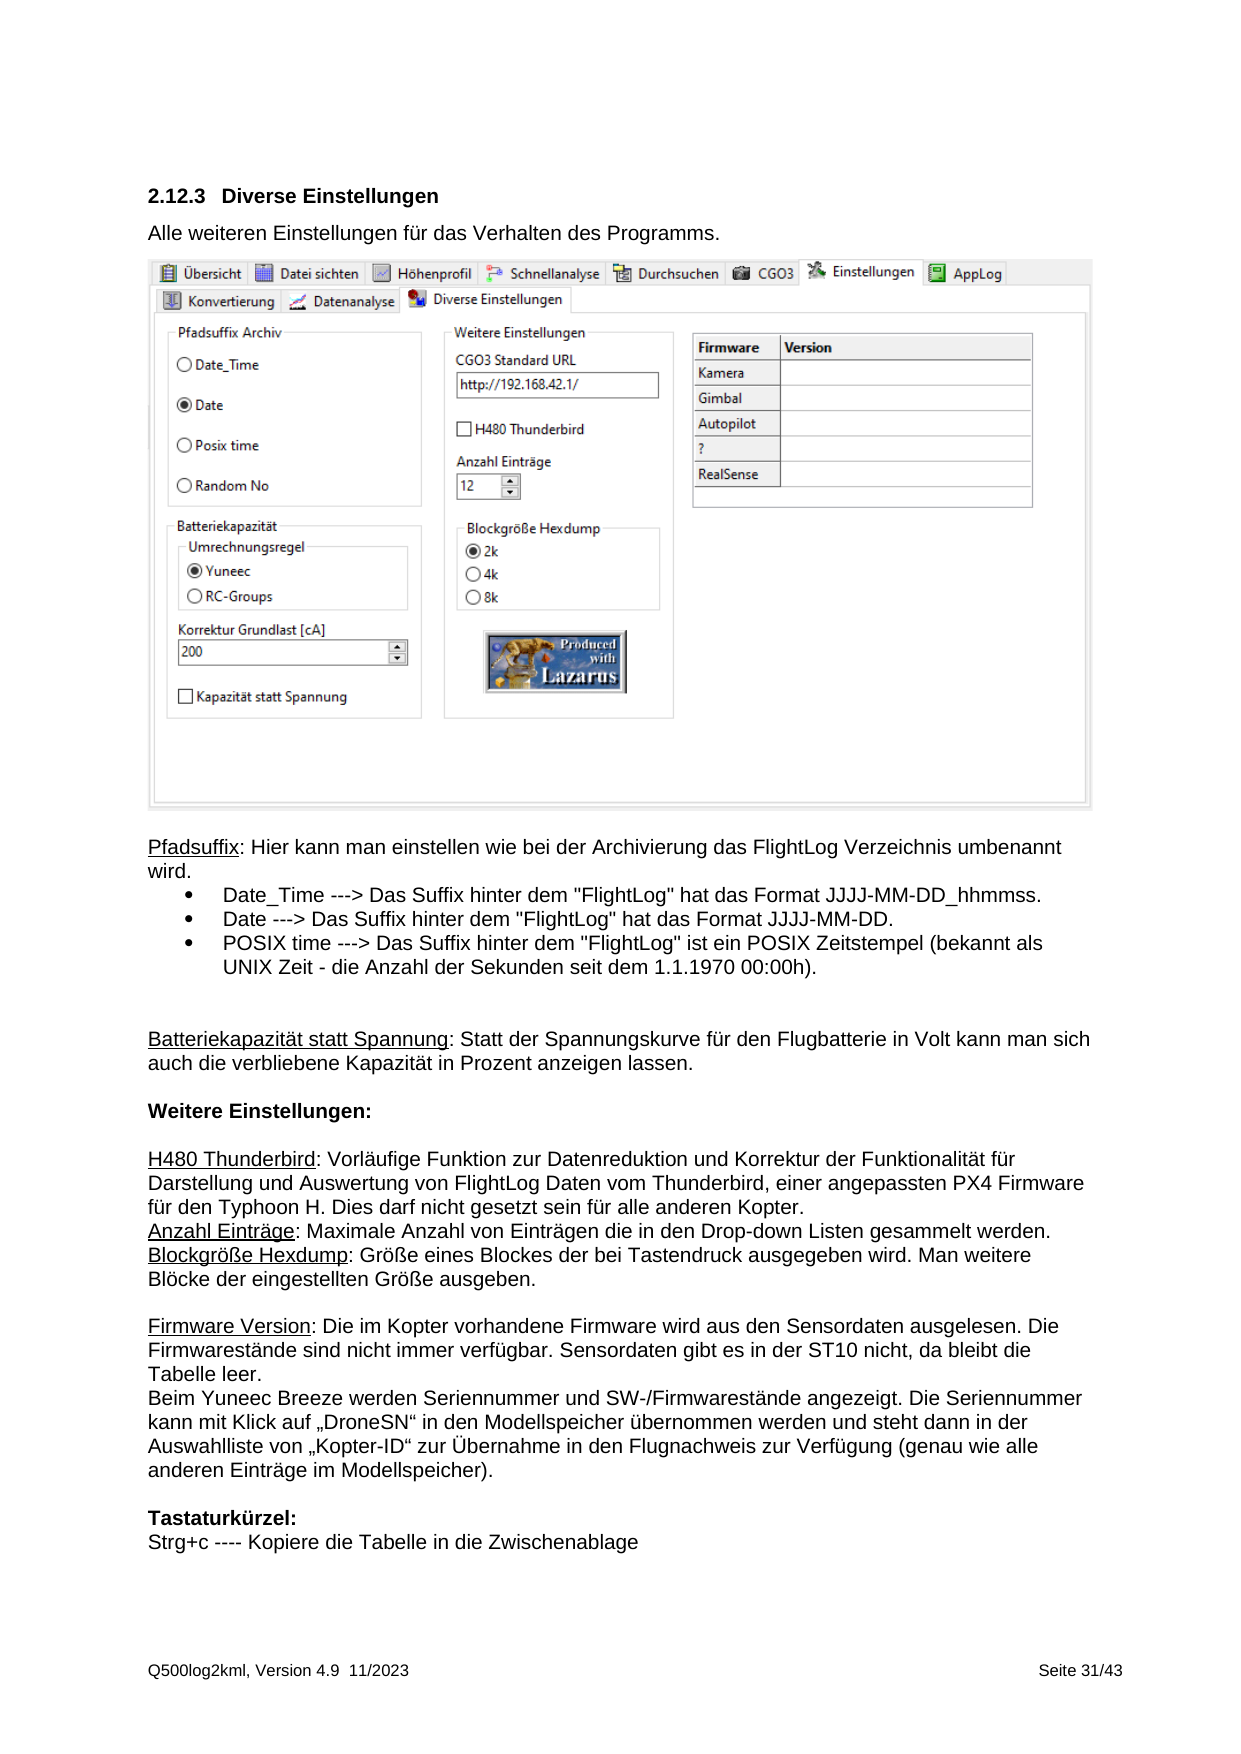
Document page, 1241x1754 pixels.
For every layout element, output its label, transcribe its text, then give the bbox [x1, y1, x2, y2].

text Firmware Version: Die im Kopter vorhandene Firmware wird aus den Sensordaten ausgelesen. Die Firmwarestände sind nicht immer verfügbar. Sensordaten gibt es in der ST10 nicht, da bleibt die Tabelle leer. [148, 1314, 1093, 1386]
text Anzahl Einträge: Maximale Anzahl von Einträgen die in den Drop-down Listen gesammelt werden. [148, 1218, 1093, 1242]
list Date ---> Das Suffix hinter dem "FlightLog" hat das Format JJJJ-MM-DD. [185, 907, 1093, 931]
picture [147, 259, 1093, 811]
text Beim Yuneec Breeze werden Seriennummer und SW-/Firmwarestände angezeigt. Die Seriennummer kann mit Klick auf „DroneSN“ in den Modellspeicher übernommen werden und steht dann in der Auswahlliste von „Kopter-ID“ zur Übernahme in den Flugnachweis zur Verfügung (genau wie alle anderen Einträge im Modellspeicher). [148, 1386, 1093, 1482]
text Alle weiteren Einstellungen für das Verhalten des Programms. [148, 221, 1093, 244]
text Strg+c ---- Kopiere die Tabelle in die Zwischenablage [148, 1530, 1093, 1554]
subtitle Diverse Einstellungen [148, 184, 1093, 208]
text Batteriekapazität statt Spannung: Statt der Spannungskurve für den Flugbatterie in Volt kann man sich auch die verbliebene Kapazität in Prozent anzeigen lassen. [148, 1027, 1093, 1075]
text Tastaturkürzel: [148, 1506, 1093, 1530]
text Pfadsuffix: Hier kann man einstellen wie bei der Archivierung das FlightLog Verzeichnis umbenannt wird. [148, 835, 1093, 883]
list Date_Time ---> Das Suffix hinter dem "FlightLog" hat das Format JJJJ-MM-DD_hhmmss. [185, 883, 1093, 907]
text Weitere Einstellungen: [148, 1099, 1093, 1123]
list POSIX time ---> Das Suffix hinter dem "FlightLog" ist ein POSIX Zeitstempel (bekannt als UNIX Zeit - die Anzahl der Sekunden seit dem 1.1.1970 00:00h). [185, 931, 1093, 979]
text H480 Thunderbird: Vorläufige Funktion zur Datenreduktion und Korrektur der Funktionalität für Darstellung und Auswertung von FlightLog Daten vom Thunderbird, einer angepassten PX4 Firmware für den Typhoon H. Dies darf nicht gesetzt sein für alle anderen Kopter. [148, 1147, 1093, 1218]
text Blockgröße Hexdump: Größe eines Blockes der bei Tastendruck ausgegeben wird. Man weitere Blöcke der eingestellten Größe ausgeben. [148, 1242, 1093, 1290]
